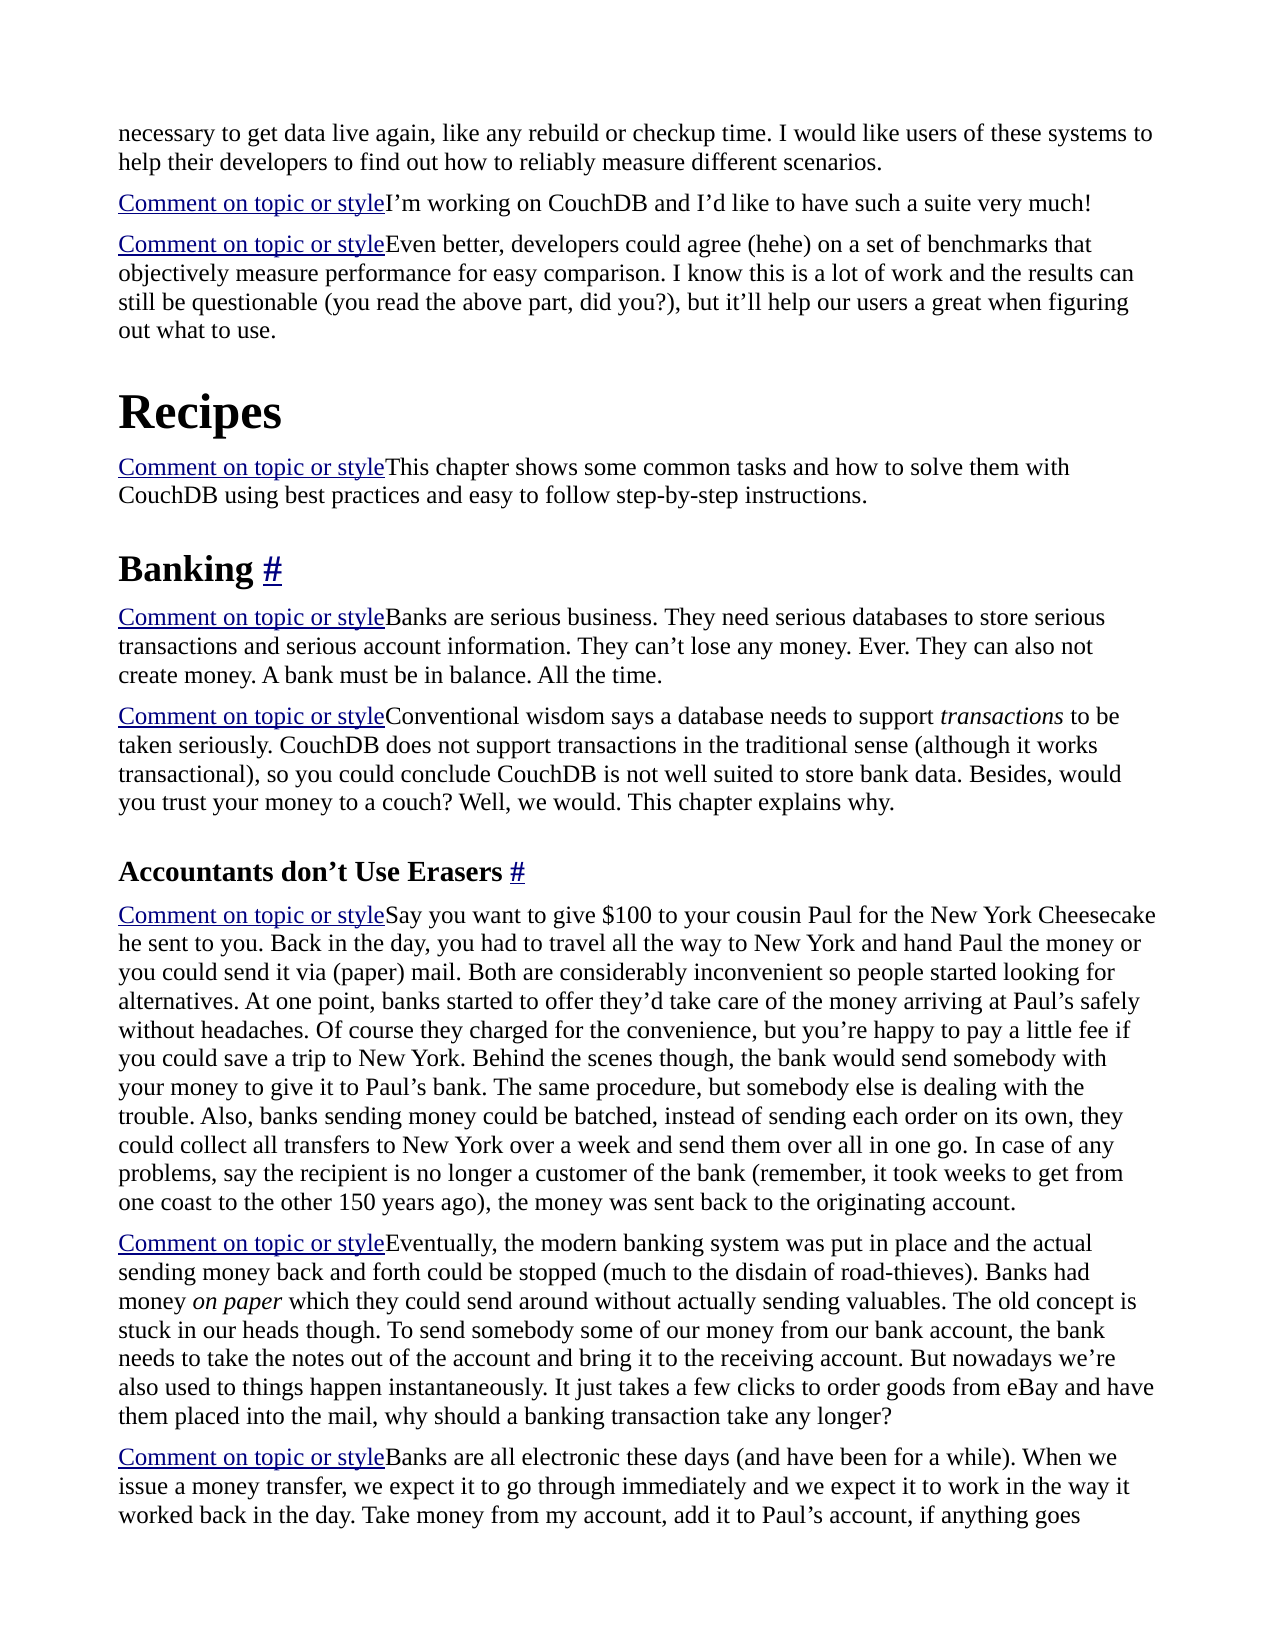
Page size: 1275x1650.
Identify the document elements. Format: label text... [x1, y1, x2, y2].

text Comment on topic or styleThis chapter shows some common tasks and how to solve them with CouchDB using best practices and easy to follow step-by-step instructions. [118, 452, 1157, 509]
text Comment on topic or styleEven better, developers could agree (hehe) on a set of benchmarks that objectively measure performance for easy comparison. I know this is a lot of work and the results can still be questionable (you read the above part, did you?), but it’ll help our users a great when figuring out what to use. [118, 229, 1157, 344]
text Comment on topic or styleI’m working on CouchDB and I’d like to have such a suite very much! [118, 188, 1157, 217]
text Comment on topic or styleBanks are serious business. They need serious databases to store serious transactions and serious account information. They can’t lose any money. Ever. They can also not create money. A bank must be in balance. All the time. [118, 602, 1157, 689]
text necessary to get data live again, like any rebuild or checkup time. I would like users of these systems to help their developers to find out how to reliably measure different scenarios. [118, 118, 1157, 176]
text Comment on topic or styleEventually, the modern banking system was put in place and the actual sending money back and forth could be stopped (much to the disdain of road-thieves). Banks had money on paper which they could send around without actually sending valuables. The old concept is stuck in our heads though. To send somebody some of our money from our bank account, the bank needs to take the notes out of the account and bring it to the receiving account. But nowadays we’re also used to things happen instantaneously. It just takes a few clicks to order goods from eBay and have them placed into the mail, why should a banking transaction take any longer? [118, 1228, 1157, 1430]
text Comment on topic or styleConventional wisdom says a database needs to support transactions to be taken seriously. CouchDB does not support transactions in the traditional sense (although it works transactional), so you could conclude CouchDB is not well suited to store bank data. Besides, would you trust your money to a couch? Well, we would. This chapter explains why. [118, 701, 1157, 816]
subtitle Recipes [118, 382, 1157, 439]
text Comment on topic or styleSay you want to give $100 to your cousin Paul for the New York Cheesecake he sent to you. Back in the day, you had to travel all the way to New York and hand Paul the money or you could send it via (paper) mail. Both are considerably inconvenient so people started looking for alternatives. At one point, banks started to offer they’d take care of the money arriving at Paul’s safely without headaches. Of course they charged for the convenience, but you’re happy to pay a little fee if you could save a trip to New York. Behind the scenes though, the bank would send somebody with your money to give it to Paul’s bank. The same procedure, but somebody else is dealing with the trouble. Also, banks sending money could be batched, instead of sending each order on its own, they could collect all transfers to New York over a week and send them over all in one go. In case of any problems, say the recipient is no longer a customer of the bank (remember, it took weeks to get from one coast to the other 150 years ago), the money was sent back to the originating account. [118, 900, 1157, 1216]
subtitle Accountants don’t Use Erasers # [118, 854, 1157, 887]
text Comment on topic or styleBanks are all electronic these days (and have been for a while). When we issue a money transfer, we expect it to go through immediately and we expect it to work in the way it worked back in the day. Take money from my account, add it to Paul’s account, if anything goes [118, 1442, 1157, 1528]
subtitle Banking # [118, 547, 1157, 590]
